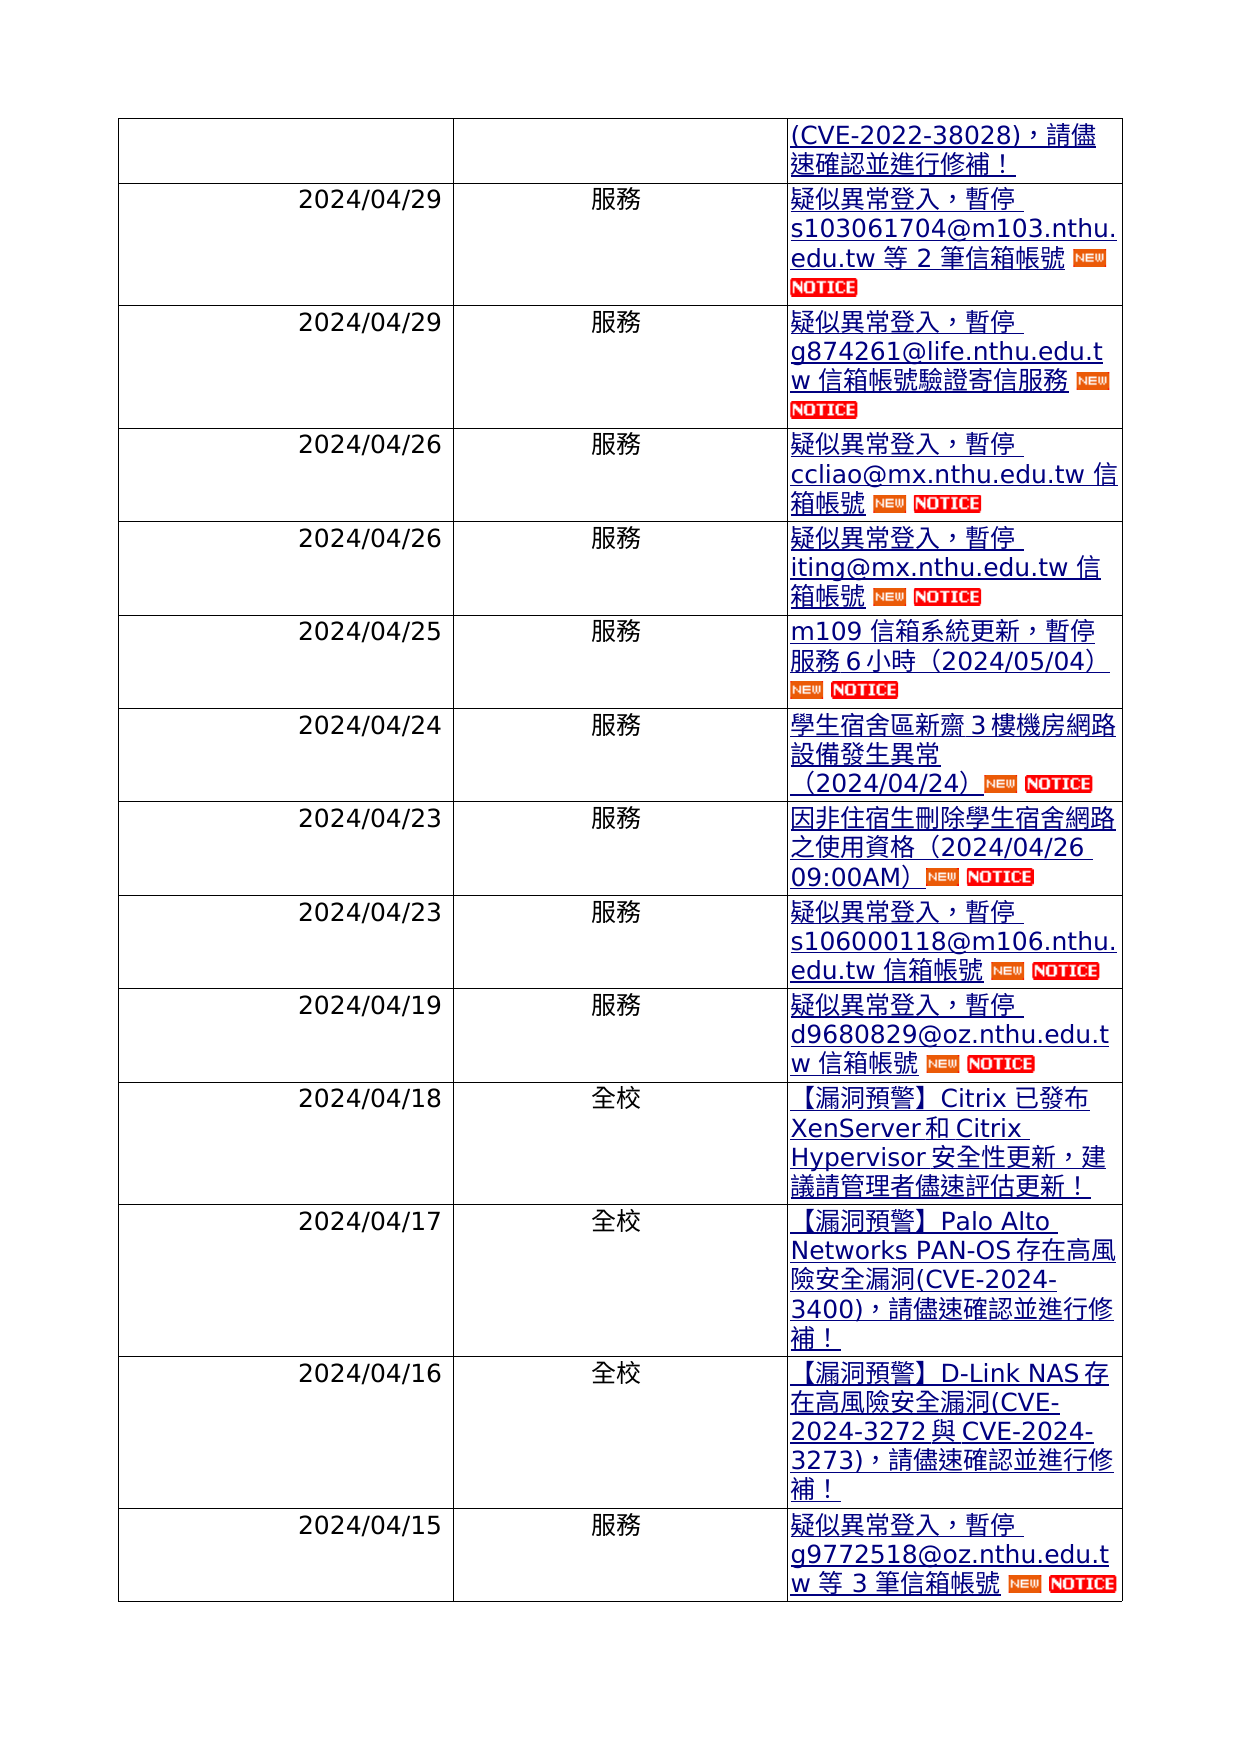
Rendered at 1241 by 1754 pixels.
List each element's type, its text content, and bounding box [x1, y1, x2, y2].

table_cell 2024/04/17 [119, 1205, 453, 1356]
picture [831, 681, 899, 699]
picture [1073, 249, 1107, 267]
table_cell 2024/04/24 [119, 709, 453, 801]
picture [913, 588, 982, 606]
picture [966, 868, 1034, 886]
picture [1076, 372, 1110, 390]
table_cell 服務 [454, 709, 787, 801]
table_cell 2024/04/23 [119, 896, 453, 988]
table_cell 2024/04/25 [119, 616, 453, 708]
table_cell 疑似異常登入，暫停 g9772518@oz.nthu.edu.tw 等 3 筆信箱帳號 [788, 1509, 1122, 1601]
table_cell 服務 [454, 429, 787, 521]
picture [926, 1055, 960, 1073]
table_cell 服務 [454, 616, 787, 708]
table_cell 因非住宿生刪除學生宿舍網路之使用資格（2024/04/26 09:00AM） [788, 802, 1122, 895]
table_cell (CVE-2022-38028)，請儘速確認並進行修補！ [788, 119, 1122, 182]
table_cell 學生宿舍區新齋3樓機房網路設備發生異常（2024/04/24） [788, 709, 1122, 801]
table_cell 服務 [454, 184, 787, 305]
table_cell 服務 [454, 306, 787, 428]
table_cell 【漏洞預警】D-Link NAS存在高風險安全漏洞(CVE-2024-3272與CVE-2024-3273)，請儘速確認並進行修補！ [788, 1357, 1122, 1508]
table_cell 服務 [454, 802, 787, 895]
table_cell 2024/04/29 [119, 306, 453, 428]
picture [991, 962, 1025, 980]
picture [1032, 962, 1100, 980]
picture [967, 1055, 1035, 1073]
table_cell 疑似異常登入，暫停 ccliao@mx.nthu.edu.tw 信箱帳號 [788, 429, 1122, 521]
table_cell 疑似異常登入，暫停 s103061704@m103.nthu.edu.tw 等 2 筆信箱帳號 [788, 184, 1122, 305]
table_cell 全校 [454, 1357, 787, 1508]
table_cell 2024/04/29 [119, 184, 453, 305]
table_cell 全校 [454, 1205, 787, 1356]
picture [926, 868, 959, 886]
picture [1025, 775, 1093, 793]
picture [790, 681, 824, 699]
table_cell 服務 [454, 989, 787, 1082]
table_cell [119, 119, 453, 182]
table_cell 【漏洞預警】Palo Alto Networks PAN-OS存在高風險安全漏洞(CVE-2024-3400)，請儘速確認並進行修補！ [788, 1205, 1122, 1356]
picture [790, 401, 858, 419]
table_cell 服務 [454, 522, 787, 614]
table_cell 疑似異常登入，暫停 d9680829@oz.nthu.edu.tw 信箱帳號 [788, 989, 1122, 1082]
picture [1008, 1575, 1042, 1593]
table_cell 2024/04/18 [119, 1083, 453, 1204]
picture [873, 495, 907, 513]
table_cell 服務 [454, 1509, 787, 1601]
table_cell 2024/04/26 [119, 429, 453, 521]
table_cell 【漏洞預警】Citrix 已發布XenServer和Citrix Hypervisor安全性更新，建議請管理者儘速評估更新！ [788, 1083, 1122, 1204]
table_cell 服務 [454, 896, 787, 988]
table_cell 疑似異常登入，暫停 iting@mx.nthu.edu.tw 信箱帳號 [788, 522, 1122, 614]
table_cell [454, 119, 787, 182]
table_cell 全校 [454, 1083, 787, 1204]
picture [790, 278, 858, 297]
table_cell 2024/04/19 [119, 989, 453, 1082]
picture [1049, 1575, 1117, 1593]
table_cell m109 信箱系統更新，暫停服務6小時（2024/05/04） [788, 616, 1122, 708]
table_cell 2024/04/23 [119, 802, 453, 895]
table_cell 2024/04/26 [119, 522, 453, 614]
table_cell 疑似異常登入，暫停 s106000118@m106.nthu.edu.tw 信箱帳號 [788, 896, 1122, 988]
picture [873, 588, 907, 606]
table_cell 2024/04/15 [119, 1509, 453, 1601]
picture [984, 775, 1018, 793]
table_cell 疑似異常登入，暫停 g874261@life.nthu.edu.tw 信箱帳號驗證寄信服務 [788, 306, 1122, 428]
table_cell 2024/04/16 [119, 1357, 453, 1508]
picture [913, 495, 982, 513]
